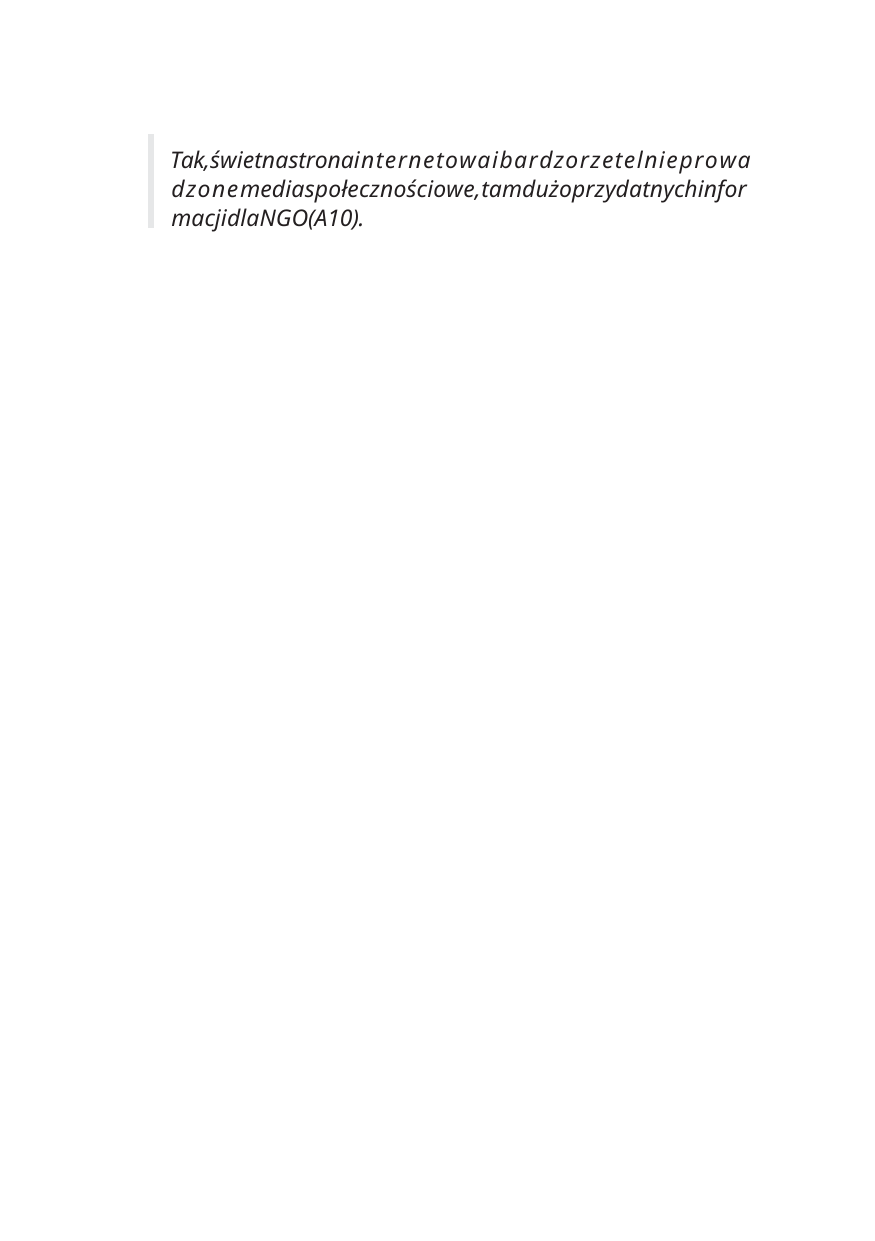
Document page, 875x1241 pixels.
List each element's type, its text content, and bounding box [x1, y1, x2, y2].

text Tak,świetnastronainternetowaibardzorzetelnieprowadzonemediaspołecznościowe,tamdużoprzydatnychinformacjidlaNGO(A10). [170, 145, 755, 233]
